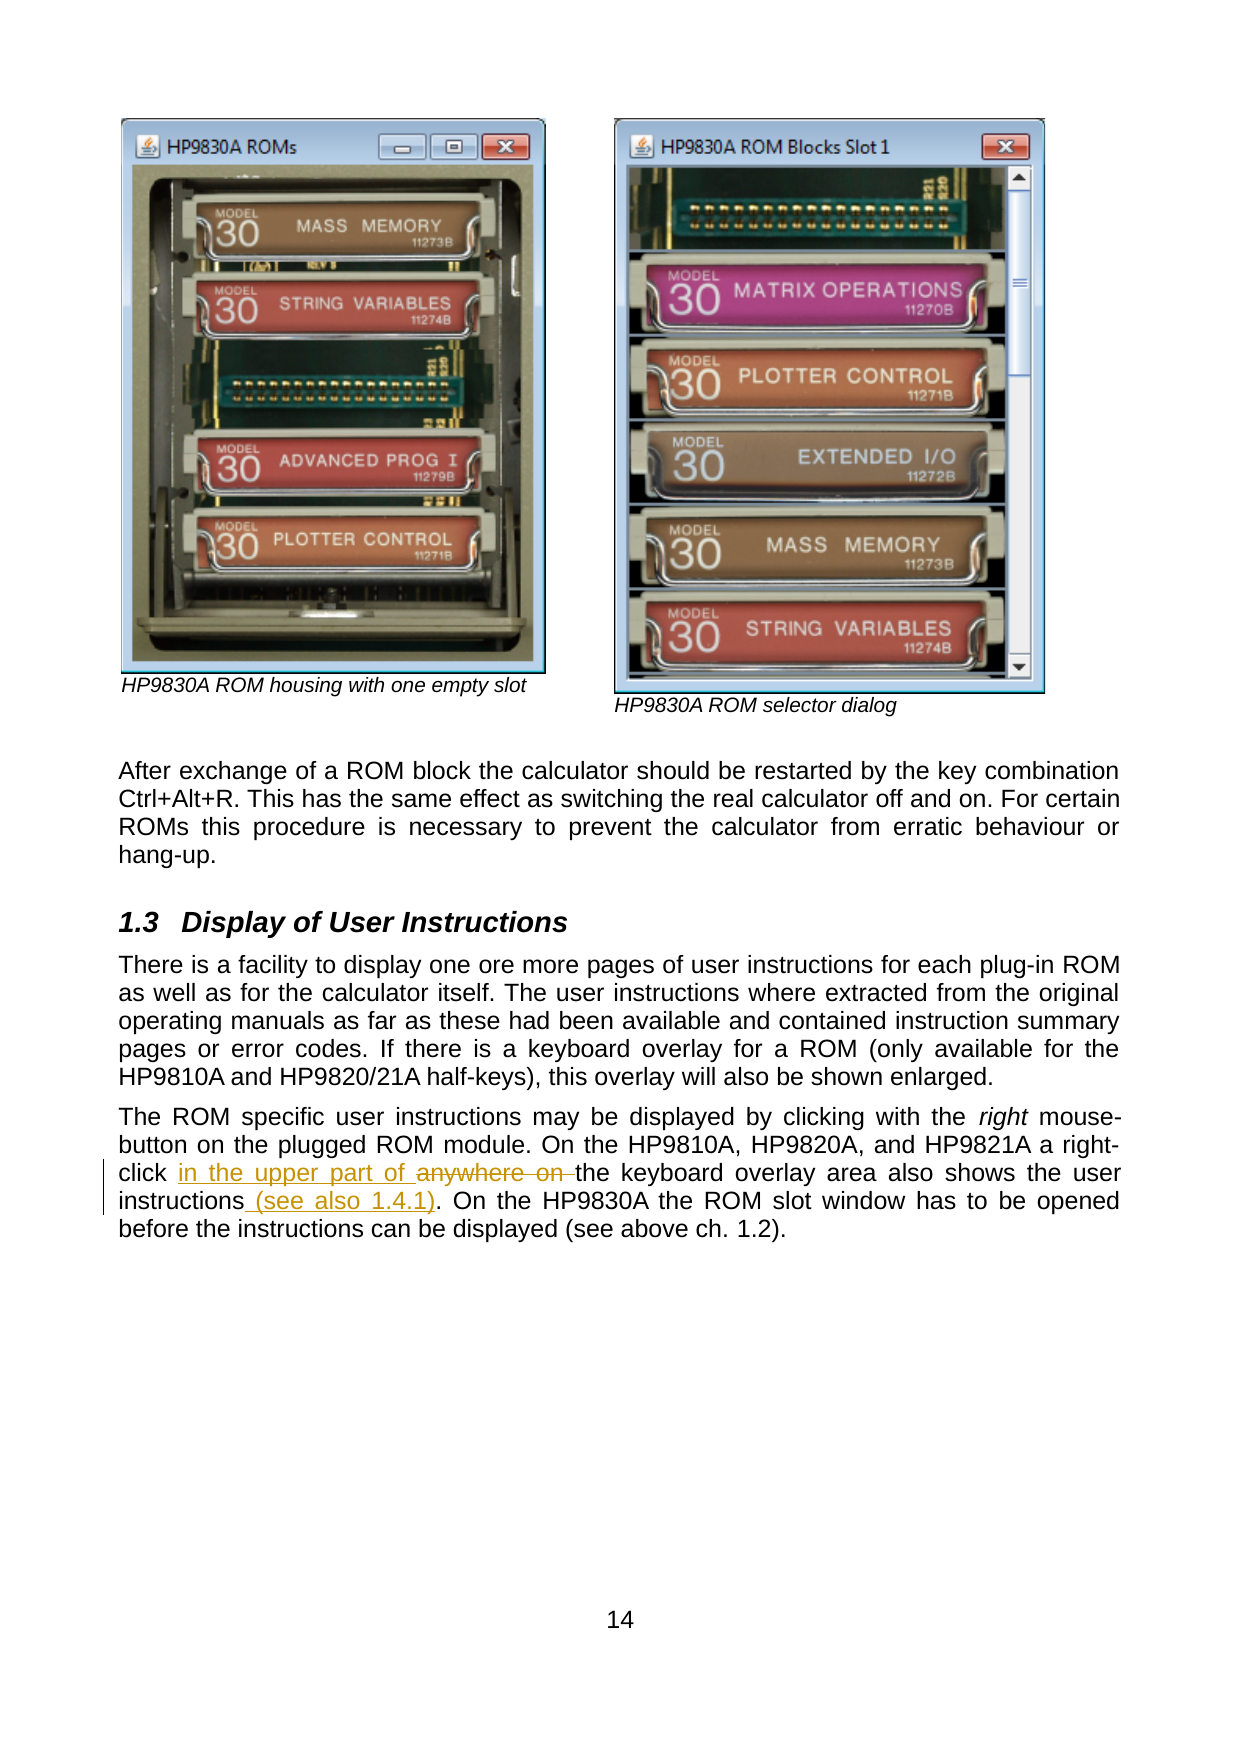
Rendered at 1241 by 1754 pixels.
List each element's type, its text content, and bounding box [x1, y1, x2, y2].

text There is a facility to display one ore more pages of user instructions for each plug-in ROM as well as for the calculator itself. The user instructions where extracted from the original operating manuals as far as these had been available and contained instruction summary pages or error codes. If there is a keyboard overlay for a ROM (only available for the HP9810A and HP9820/21A half-keys), this overlay will also be shown enlarged. [118, 951, 1122, 1091]
picture [614, 118, 1046, 694]
text HP9830A ROM selector dialog [614, 694, 1045, 716]
picture [121, 118, 546, 674]
subtitle Display of User Instructions [118, 906, 1122, 938]
text HP9830A ROM housing with one empty slot [121, 674, 546, 697]
text After exchange of a ROM block the calculator should be restarted by the key combination Ctrl+Alt+R. This has the same effect as switching the real calculator off and on. For certain ROMs this procedure is necessary to prevent the calculator from erratic behaviour or hang-up. [118, 757, 1122, 868]
text The ROM specific user instructions may be displayed by clicking with the right mouse-button on the plugged ROM module. On the HP9810A, HP9820A, and HP9821A a right-click in the upper part of the keyboard overlay area also shows the user instructions (see also 1.4.1). On the HP9830A the ROM slot window has to be opened before the instructions can be displayed (see above ch. 1.2). [118, 1103, 1122, 1243]
